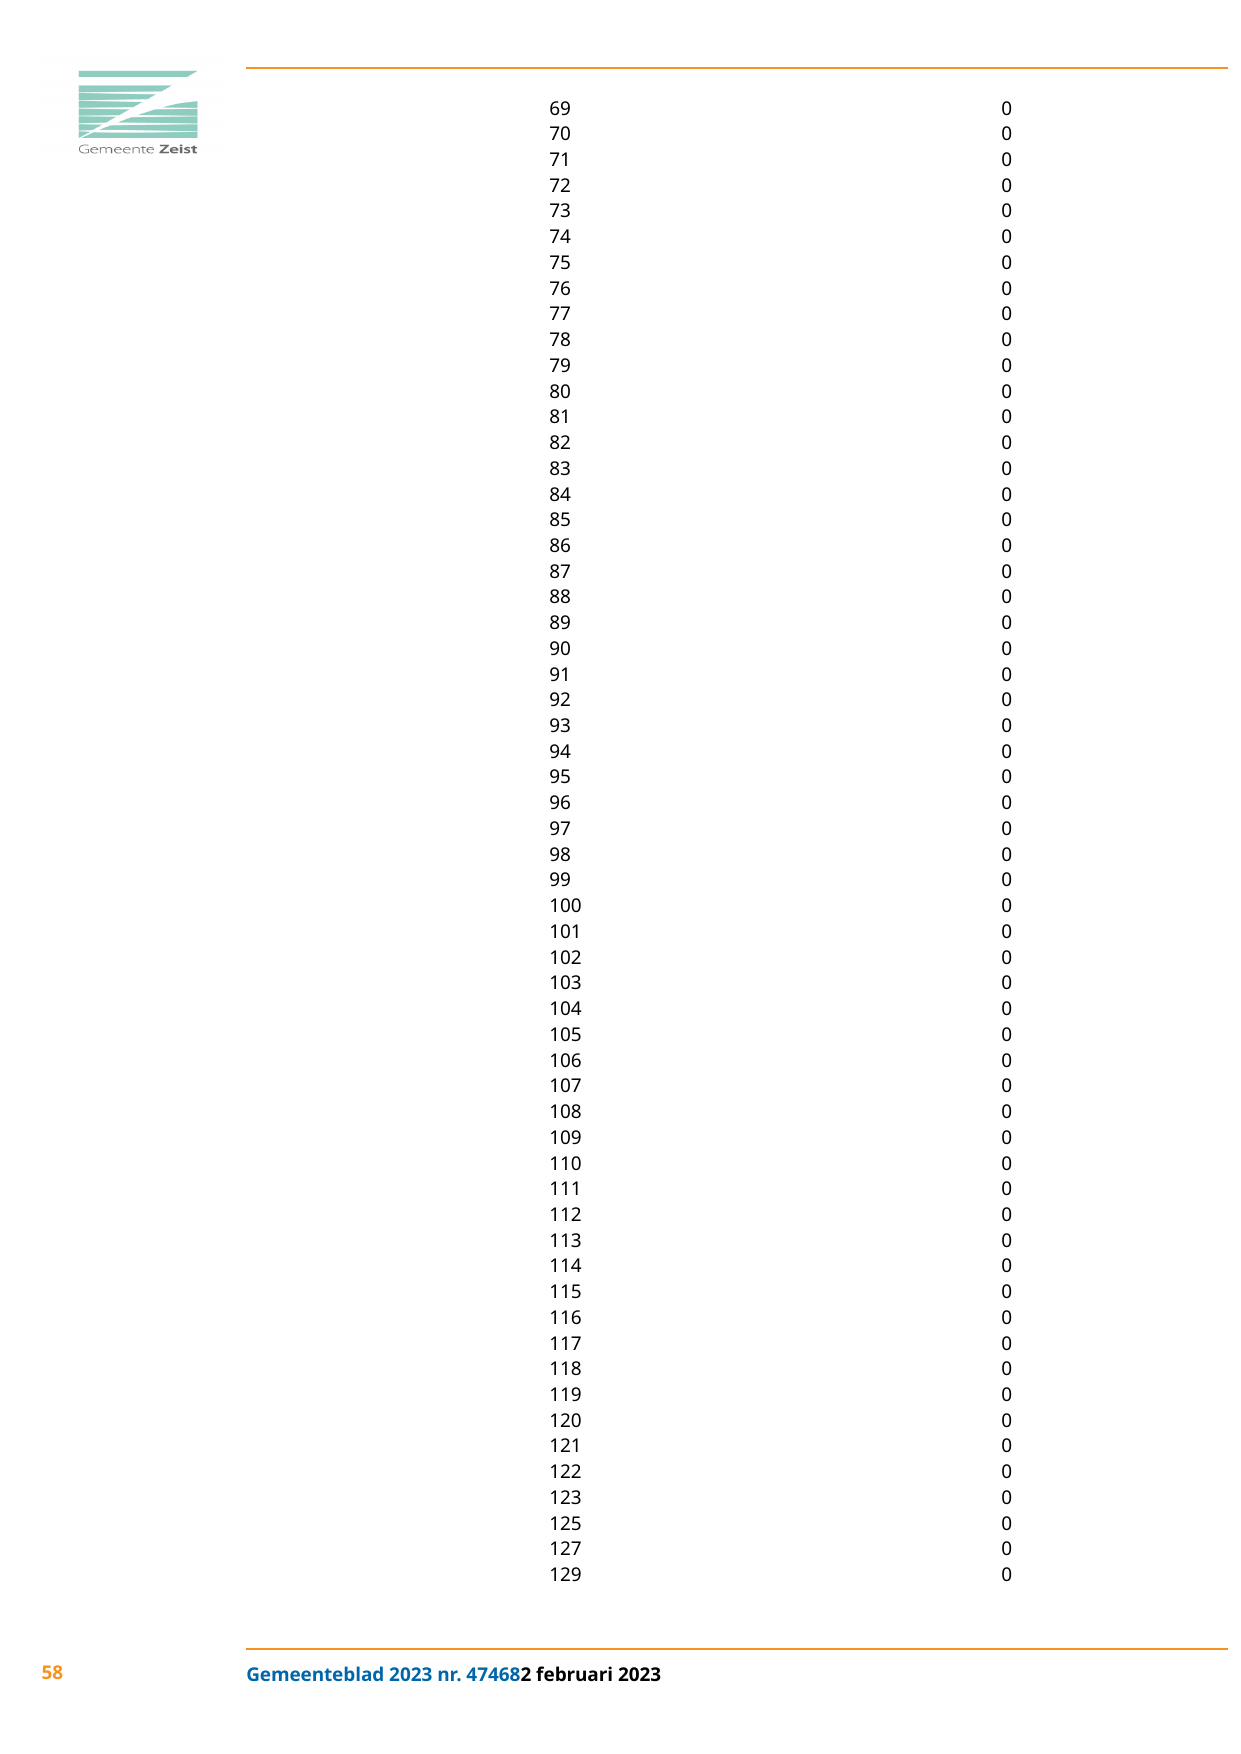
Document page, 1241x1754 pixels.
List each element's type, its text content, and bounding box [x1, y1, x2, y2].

table_cell 0 [1001, 404, 1152, 429]
table_cell 0 [1001, 712, 1152, 738]
table_cell [399, 455, 549, 481]
table_cell [399, 1561, 549, 1587]
table_cell [399, 1407, 549, 1433]
table_cell [850, 1407, 1001, 1433]
table_cell [248, 1510, 398, 1536]
table_cell [700, 429, 850, 455]
table_cell [399, 918, 549, 944]
table_cell [248, 301, 398, 326]
table_cell [700, 815, 850, 841]
table_cell [248, 815, 398, 841]
table_cell [850, 1253, 1001, 1278]
table_cell [248, 790, 398, 815]
table_cell 0 [1001, 790, 1152, 815]
table_cell 96 [549, 790, 700, 815]
table_cell 73 [549, 198, 700, 223]
table_cell [850, 687, 1001, 712]
table_cell 0 [1001, 352, 1152, 378]
table_cell [700, 172, 850, 198]
table_cell 109 [549, 1124, 700, 1150]
table_cell [248, 1484, 398, 1510]
table_cell [248, 1459, 398, 1484]
table_cell 105 [549, 1021, 700, 1047]
table_cell [700, 609, 850, 635]
table_cell [850, 1227, 1001, 1253]
table_cell 94 [549, 738, 700, 764]
table_cell [248, 95, 398, 121]
table_cell 0 [1001, 1304, 1152, 1330]
table_cell 0 [1001, 172, 1152, 198]
table_cell 0 [1001, 918, 1152, 944]
table_cell 69 [549, 95, 700, 121]
table_cell [700, 841, 850, 867]
table_cell [399, 738, 549, 764]
table_cell [700, 1098, 850, 1124]
table_cell [399, 1510, 549, 1536]
table_cell [248, 1150, 398, 1175]
table_cell [399, 841, 549, 867]
table_cell [850, 1175, 1001, 1201]
table_cell [399, 481, 549, 506]
table_cell [850, 867, 1001, 892]
table_cell [700, 1253, 850, 1278]
table_cell [700, 1459, 850, 1484]
table_cell [700, 1330, 850, 1356]
table_cell 77 [549, 301, 700, 326]
table_cell 115 [549, 1278, 700, 1304]
table_cell [248, 558, 398, 584]
table_cell [399, 867, 549, 892]
table_cell [248, 1561, 398, 1587]
table_cell [399, 1021, 549, 1047]
table_cell 0 [1001, 275, 1152, 301]
table_cell [399, 121, 549, 146]
table_cell 116 [549, 1304, 700, 1330]
table_cell [248, 172, 398, 198]
table_cell 0 [1001, 970, 1152, 995]
table_cell [850, 95, 1001, 121]
table_cell [399, 687, 549, 712]
table_cell [850, 1356, 1001, 1381]
table_cell 111 [549, 1175, 700, 1201]
table_cell [248, 944, 398, 969]
table_cell 0 [1001, 995, 1152, 1021]
table_cell 0 [1001, 841, 1152, 867]
table_cell 70 [549, 121, 700, 146]
table_cell [700, 1047, 850, 1072]
table_cell [248, 1278, 398, 1304]
table_cell [850, 1304, 1001, 1330]
table_cell [399, 326, 549, 352]
table_cell [399, 1459, 549, 1484]
table_cell [850, 249, 1001, 275]
table_cell [850, 661, 1001, 687]
table_cell [248, 146, 398, 172]
table_cell [700, 1150, 850, 1175]
table_cell [700, 1304, 850, 1330]
table_cell [700, 1124, 850, 1150]
table_cell 0 [1001, 1484, 1152, 1510]
table_cell 0 [1001, 1433, 1152, 1458]
table_cell [850, 970, 1001, 995]
table_cell 0 [1001, 1561, 1152, 1587]
table_cell [850, 404, 1001, 429]
table_cell [700, 1407, 850, 1433]
table_cell [850, 918, 1001, 944]
table_cell [399, 1150, 549, 1175]
table_cell 0 [1001, 867, 1152, 892]
table_cell [700, 301, 850, 326]
table_cell 121 [549, 1433, 700, 1458]
table_cell [399, 429, 549, 455]
table_cell 100 [549, 893, 700, 918]
table_cell [700, 970, 850, 995]
table_cell [399, 1253, 549, 1278]
table_cell [850, 1278, 1001, 1304]
table_cell [850, 1510, 1001, 1536]
table_cell 78 [549, 326, 700, 352]
table_cell [700, 867, 850, 892]
table_cell [399, 532, 549, 558]
table_cell [850, 558, 1001, 584]
table_cell [700, 738, 850, 764]
table_cell 95 [549, 764, 700, 789]
table_cell 0 [1001, 1201, 1152, 1227]
table_cell [248, 893, 398, 918]
table_cell 79 [549, 352, 700, 378]
table_cell [399, 1227, 549, 1253]
table_cell 102 [549, 944, 700, 969]
table_cell [850, 1047, 1001, 1072]
table_cell [399, 224, 549, 249]
table_cell 0 [1001, 1356, 1152, 1381]
table_cell [850, 455, 1001, 481]
table_cell 0 [1001, 1021, 1152, 1047]
table_cell [248, 712, 398, 738]
table_cell [700, 404, 850, 429]
table_cell [248, 404, 398, 429]
table_cell 0 [1001, 224, 1152, 249]
table_cell [700, 1201, 850, 1227]
table_cell [248, 275, 398, 301]
table_cell [399, 1356, 549, 1381]
table_cell [248, 326, 398, 352]
table_cell [700, 1278, 850, 1304]
table_cell 129 [549, 1561, 700, 1587]
table_cell [700, 764, 850, 789]
table_cell [248, 1124, 398, 1150]
table_cell 71 [549, 146, 700, 172]
table_cell [850, 1330, 1001, 1356]
table_cell [700, 481, 850, 506]
table_cell [850, 1536, 1001, 1561]
table_cell [850, 1561, 1001, 1587]
table_cell 0 [1001, 661, 1152, 687]
table_cell 0 [1001, 121, 1152, 146]
table_cell [700, 506, 850, 532]
table_cell [850, 506, 1001, 532]
table_cell [399, 944, 549, 969]
table_cell 80 [549, 378, 700, 403]
table_cell [850, 352, 1001, 378]
table_cell [399, 1536, 549, 1561]
table_cell [850, 609, 1001, 635]
table_cell [399, 506, 549, 532]
table_cell [248, 224, 398, 249]
table_cell [700, 584, 850, 609]
table_cell [700, 1073, 850, 1098]
table_cell [700, 249, 850, 275]
table_cell [850, 712, 1001, 738]
table_cell [850, 764, 1001, 789]
table_cell [248, 970, 398, 995]
table_cell [399, 378, 549, 403]
table_cell [700, 558, 850, 584]
table_cell [248, 1047, 398, 1072]
table_cell 0 [1001, 1278, 1152, 1304]
table_cell 91 [549, 661, 700, 687]
table_cell [248, 738, 398, 764]
table_cell [700, 712, 850, 738]
table_cell [850, 224, 1001, 249]
table_cell 0 [1001, 95, 1152, 121]
table_cell [850, 532, 1001, 558]
table_cell [399, 301, 549, 326]
table_cell [700, 944, 850, 969]
table_cell [399, 1175, 549, 1201]
table_cell 119 [549, 1381, 700, 1407]
table_cell 118 [549, 1356, 700, 1381]
table_cell 0 [1001, 1536, 1152, 1561]
table_cell [248, 429, 398, 455]
table_cell 0 [1001, 893, 1152, 918]
table_cell 110 [549, 1150, 700, 1175]
table_cell 120 [549, 1407, 700, 1433]
table_cell [399, 1124, 549, 1150]
table_cell [399, 970, 549, 995]
table_cell [700, 995, 850, 1021]
table_cell 0 [1001, 609, 1152, 635]
table_cell 0 [1001, 1047, 1152, 1072]
table_cell [248, 1381, 398, 1407]
table_cell 125 [549, 1510, 700, 1536]
table_cell [399, 146, 549, 172]
table_cell [850, 121, 1001, 146]
table_cell 123 [549, 1484, 700, 1510]
table_cell [700, 1227, 850, 1253]
table_cell 0 [1001, 1253, 1152, 1278]
table_cell [700, 1175, 850, 1201]
table_cell 127 [549, 1536, 700, 1561]
table_cell 0 [1001, 1227, 1152, 1253]
table_cell 104 [549, 995, 700, 1021]
table_cell 0 [1001, 738, 1152, 764]
table_cell [248, 198, 398, 223]
table_cell [399, 893, 549, 918]
table_cell [399, 790, 549, 815]
table_cell [399, 558, 549, 584]
table_cell [399, 1278, 549, 1304]
table_cell [700, 1484, 850, 1510]
table_cell [248, 1175, 398, 1201]
table_cell [399, 584, 549, 609]
table_cell [248, 1330, 398, 1356]
table_cell [700, 378, 850, 403]
table_cell [399, 1304, 549, 1330]
table_cell [399, 1201, 549, 1227]
table_cell [248, 687, 398, 712]
table_cell [248, 506, 398, 532]
table_cell 0 [1001, 815, 1152, 841]
table_cell [700, 1561, 850, 1587]
table_cell [850, 326, 1001, 352]
table_cell [850, 635, 1001, 661]
table_cell [700, 1356, 850, 1381]
table_cell [850, 172, 1001, 198]
table_cell 99 [549, 867, 700, 892]
table_cell [399, 172, 549, 198]
table_cell 0 [1001, 1381, 1152, 1407]
table_cell [850, 738, 1001, 764]
table_cell [248, 764, 398, 789]
table_cell [850, 198, 1001, 223]
table_cell 0 [1001, 146, 1152, 172]
table_cell 101 [549, 918, 700, 944]
table_cell [850, 1021, 1001, 1047]
table_cell 90 [549, 635, 700, 661]
table_cell 0 [1001, 198, 1152, 223]
table_cell [248, 1253, 398, 1278]
table_cell [248, 1201, 398, 1227]
table_cell [248, 1021, 398, 1047]
table_cell [700, 1510, 850, 1536]
table_cell [700, 687, 850, 712]
table_cell 0 [1001, 635, 1152, 661]
table_cell 0 [1001, 558, 1152, 584]
table_cell [850, 1381, 1001, 1407]
table_cell 0 [1001, 326, 1152, 352]
table_cell [700, 1021, 850, 1047]
table_cell 0 [1001, 532, 1152, 558]
table_cell 0 [1001, 1407, 1152, 1433]
table_cell [399, 95, 549, 121]
table_cell [399, 609, 549, 635]
table_cell [399, 198, 549, 223]
table_cell [248, 121, 398, 146]
table_cell [850, 1150, 1001, 1175]
table_cell 72 [549, 172, 700, 198]
table_cell [399, 712, 549, 738]
table_cell [399, 635, 549, 661]
table_cell [850, 301, 1001, 326]
table_cell [850, 790, 1001, 815]
table_cell [850, 1098, 1001, 1124]
table_cell [399, 1073, 549, 1098]
table_cell 113 [549, 1227, 700, 1253]
table_cell 98 [549, 841, 700, 867]
table_cell [700, 918, 850, 944]
table_cell [850, 275, 1001, 301]
table_cell 0 [1001, 687, 1152, 712]
table_cell 74 [549, 224, 700, 249]
table_cell [399, 1433, 549, 1458]
table_cell [399, 352, 549, 378]
table_cell 0 [1001, 584, 1152, 609]
table_cell [248, 841, 398, 867]
table_cell [700, 455, 850, 481]
table_cell [850, 944, 1001, 969]
table_cell [850, 146, 1001, 172]
table_cell [248, 1536, 398, 1561]
table_cell [700, 326, 850, 352]
table_cell [850, 1484, 1001, 1510]
table_cell [248, 995, 398, 1021]
table_cell 0 [1001, 764, 1152, 789]
table_cell [700, 1433, 850, 1458]
table_cell 0 [1001, 249, 1152, 275]
table_cell [399, 404, 549, 429]
table_cell 82 [549, 429, 700, 455]
table_cell 93 [549, 712, 700, 738]
table_cell [248, 584, 398, 609]
table_cell [248, 1227, 398, 1253]
table_cell [850, 378, 1001, 403]
table_cell [399, 661, 549, 687]
table_cell [399, 1047, 549, 1072]
table_cell [399, 815, 549, 841]
table_cell 0 [1001, 506, 1152, 532]
table_cell [399, 764, 549, 789]
table_cell [248, 1073, 398, 1098]
table_cell 83 [549, 455, 700, 481]
table_cell 0 [1001, 1073, 1152, 1098]
table_cell [700, 146, 850, 172]
table_cell [700, 224, 850, 249]
table_cell [700, 1536, 850, 1561]
table_cell [399, 995, 549, 1021]
table_cell 0 [1001, 1175, 1152, 1201]
table_cell 0 [1001, 455, 1152, 481]
table_cell [248, 352, 398, 378]
table_cell [700, 893, 850, 918]
table_cell 88 [549, 584, 700, 609]
table_cell [248, 918, 398, 944]
table_cell [248, 481, 398, 506]
table_cell 0 [1001, 301, 1152, 326]
table_cell 97 [549, 815, 700, 841]
table_cell 87 [549, 558, 700, 584]
table_cell 106 [549, 1047, 700, 1072]
table_cell [850, 1433, 1001, 1458]
table_cell [700, 121, 850, 146]
table_cell [248, 1407, 398, 1433]
table_cell 92 [549, 687, 700, 712]
table_cell [850, 1459, 1001, 1484]
table_cell [850, 429, 1001, 455]
table_cell [700, 635, 850, 661]
table_cell [248, 378, 398, 403]
table_cell [700, 532, 850, 558]
table_cell 0 [1001, 378, 1152, 403]
table_cell [399, 275, 549, 301]
table_cell 75 [549, 249, 700, 275]
table_cell 0 [1001, 1459, 1152, 1484]
table_cell [850, 481, 1001, 506]
table_cell 89 [549, 609, 700, 635]
table_cell 84 [549, 481, 700, 506]
table_cell 81 [549, 404, 700, 429]
table_cell [850, 584, 1001, 609]
table_cell [248, 532, 398, 558]
table_cell [700, 352, 850, 378]
table_cell [399, 1330, 549, 1356]
table_cell [248, 1433, 398, 1458]
table_cell [700, 790, 850, 815]
table_cell 117 [549, 1330, 700, 1356]
table_cell [700, 661, 850, 687]
table_cell [248, 635, 398, 661]
table_cell 0 [1001, 1150, 1152, 1175]
table_cell 0 [1001, 1098, 1152, 1124]
table_cell [399, 1484, 549, 1510]
table_cell 85 [549, 506, 700, 532]
table_cell 114 [549, 1253, 700, 1278]
table_cell [850, 893, 1001, 918]
table_cell 112 [549, 1201, 700, 1227]
table_cell [700, 95, 850, 121]
table_cell [248, 609, 398, 635]
table_cell [850, 1201, 1001, 1227]
table_cell [248, 661, 398, 687]
table_cell [248, 867, 398, 892]
table_cell [399, 1098, 549, 1124]
table_cell 107 [549, 1073, 700, 1098]
table_cell 0 [1001, 429, 1152, 455]
table_cell 0 [1001, 944, 1152, 969]
table_cell [850, 815, 1001, 841]
table_cell [850, 1124, 1001, 1150]
table_cell [248, 1356, 398, 1381]
table_cell 0 [1001, 481, 1152, 506]
table_cell [248, 1098, 398, 1124]
table_cell [850, 995, 1001, 1021]
table_cell 0 [1001, 1330, 1152, 1356]
table_cell [850, 1073, 1001, 1098]
table_cell 86 [549, 532, 700, 558]
table_cell [399, 249, 549, 275]
table_cell [248, 249, 398, 275]
table_cell 122 [549, 1459, 700, 1484]
table_cell 108 [549, 1098, 700, 1124]
table_cell [700, 1381, 850, 1407]
table_cell [248, 455, 398, 481]
table_cell 76 [549, 275, 700, 301]
picture [41, 47, 231, 172]
table_cell 103 [549, 970, 700, 995]
table_cell [399, 1381, 549, 1407]
table_cell [700, 275, 850, 301]
table_cell 0 [1001, 1124, 1152, 1150]
table_cell [850, 841, 1001, 867]
table_cell [248, 1304, 398, 1330]
table_cell [700, 198, 850, 223]
table_cell 0 [1001, 1510, 1152, 1536]
